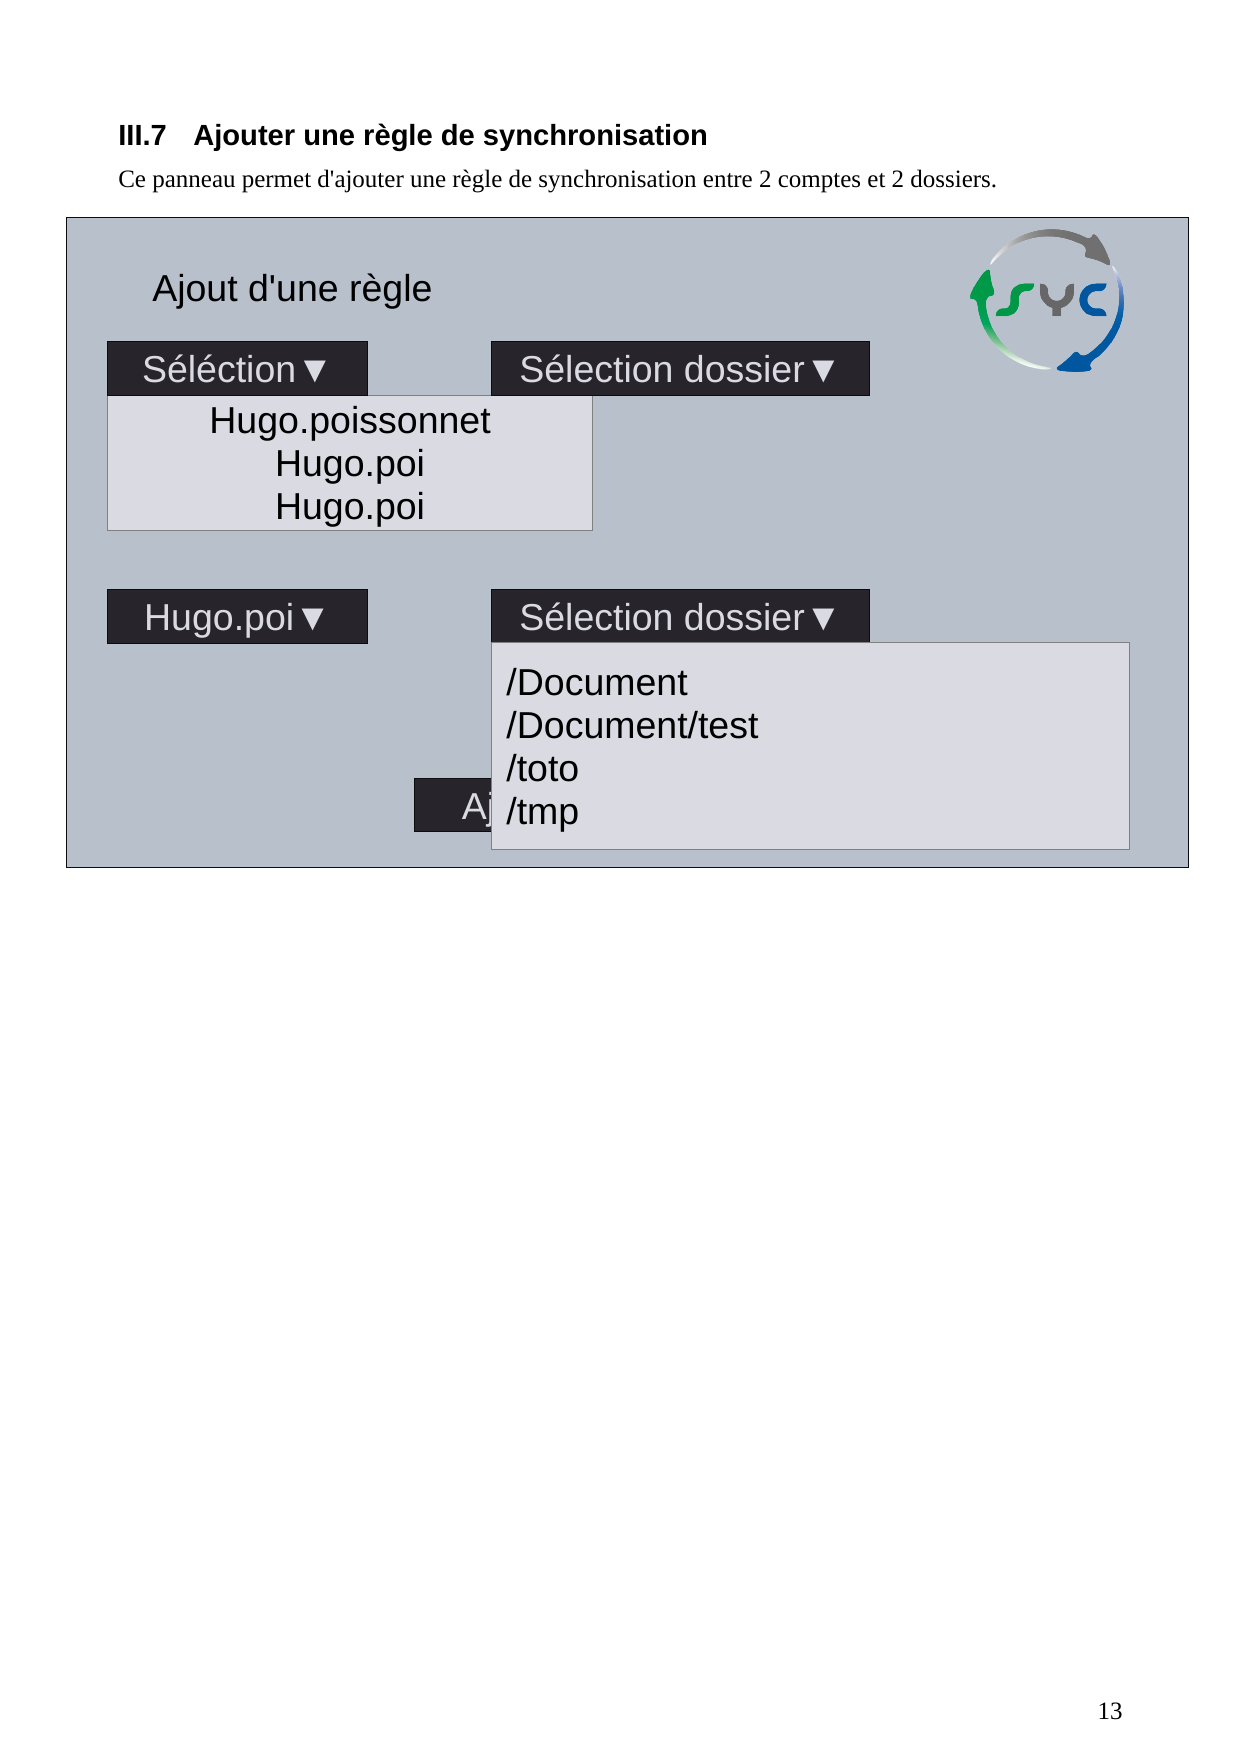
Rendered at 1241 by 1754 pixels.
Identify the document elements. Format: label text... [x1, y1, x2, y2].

text Ce panneau permet d'ajouter une règle de synchronisation entre 2 comptes et 2 dossiers. [118, 164, 1122, 193]
picture [970, 229, 1124, 372]
subtitle Ajouter une règle de synchronisation [118, 118, 1122, 152]
